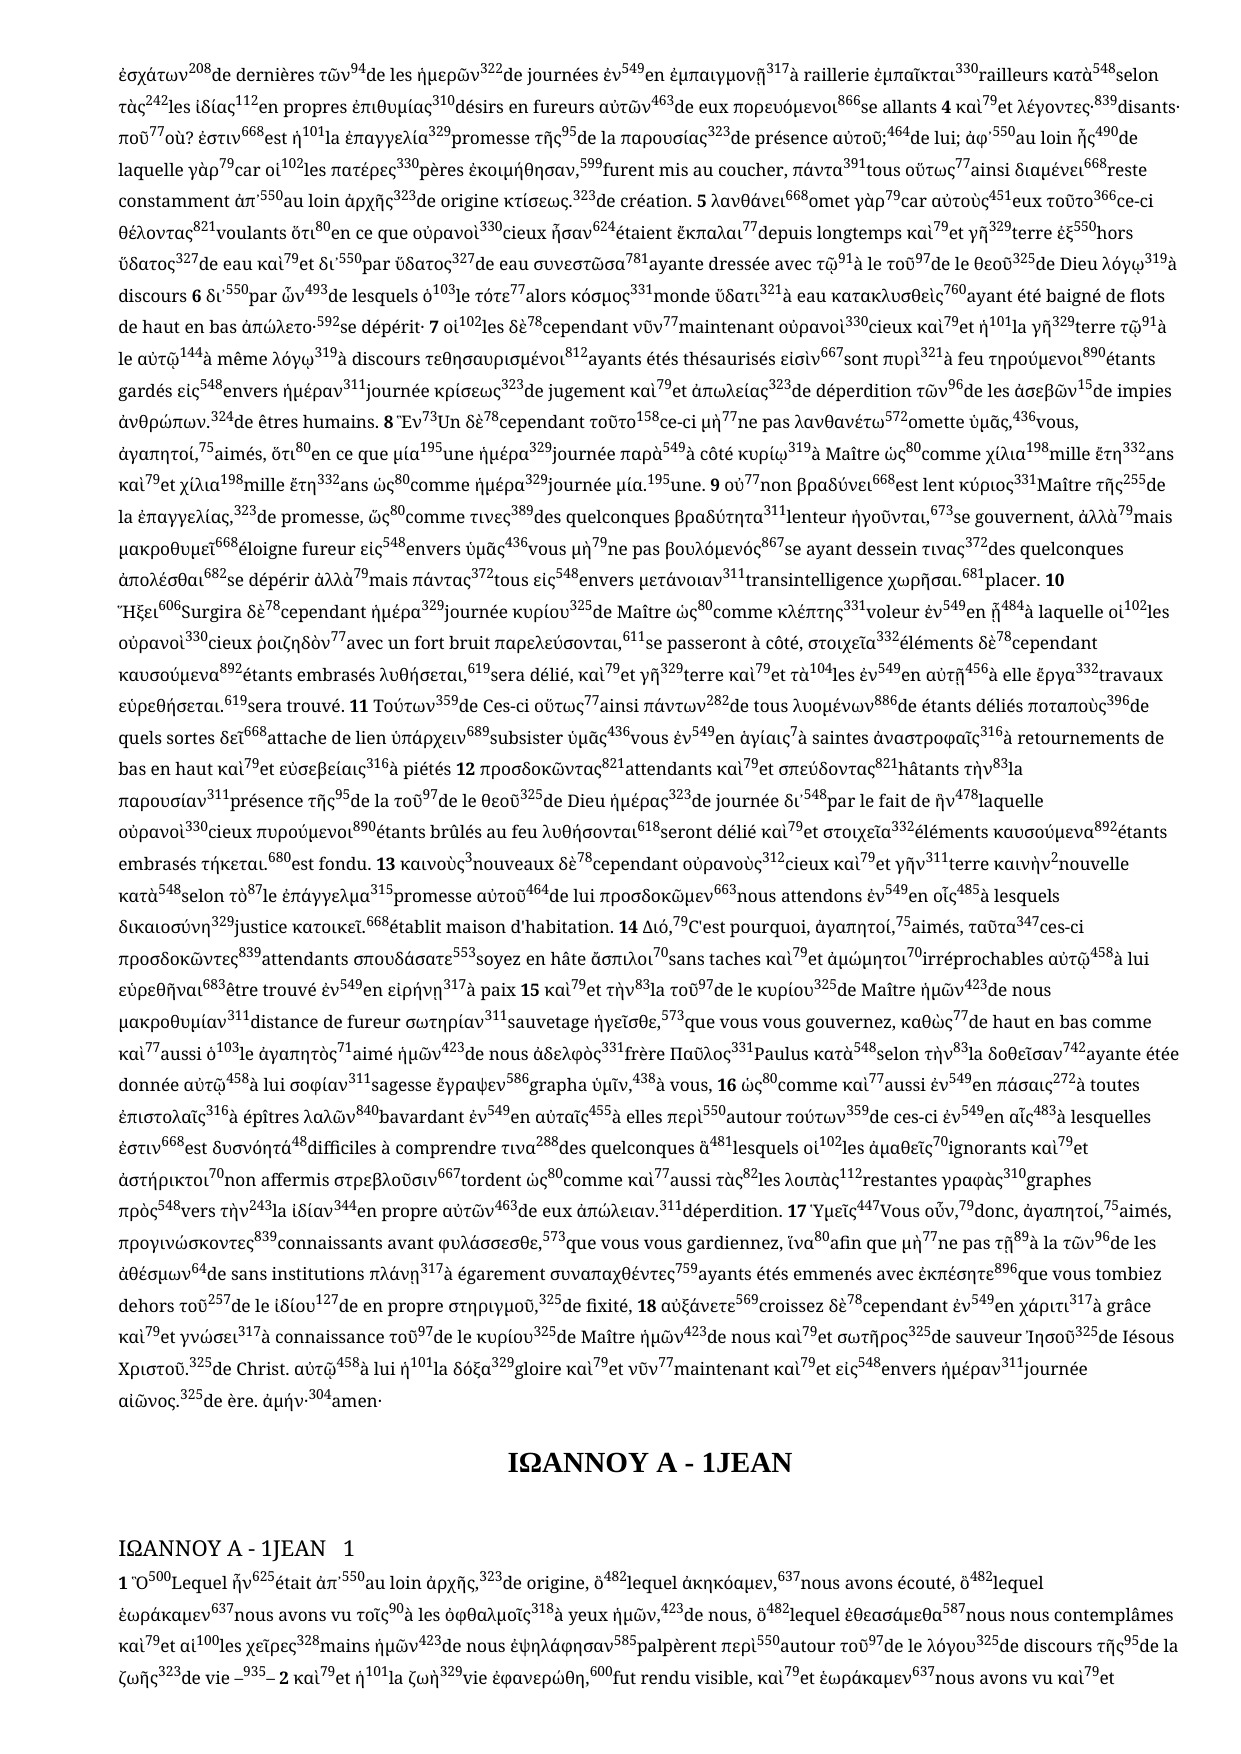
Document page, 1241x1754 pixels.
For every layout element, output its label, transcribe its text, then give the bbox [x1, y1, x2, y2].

text 1 Ταύτην344Celle-ci ἤδη,77déjà, ἀγαπητοί,75aimés, δευτέραν51deuxième ὑμῖν438à vous γράφω664je graphe ἐπιστολὴν311épître ἐν549en αἷς483à lesquelles διεγείρω664je réveille ὑμῶν441de vous ἐν549en ὑπομνήσει317à mémoration du dessous τὴν83la εἰλικρινῆ2sincère διάνοιαν311capacité d’intelligence 2 μνησθῆναι683être fait mémoire τῶν98de les προειρημένων808de ayants étés prédits ῥημάτων326de oraux ὑπὸ550sous τῶν96de les ἁγίων15de saints προφητῶν324de prophètes καὶ79et τῆς95de la τῶν96de les ἀποστόλων324de envoyés ὑμῶν441de vous ἐντολῆς323de commandement τοῦ97de le κυρίου325de Maître καὶ79et σωτῆρος.325de sauveur. 3 τοῦτο348ce-ci πρῶτον77premièrement γινώσκοντες839connaissants ὅτι80en ce que ἐλεύσονται611se viendront ἐπ᾽550sur ἐσχάτων208de dernières τῶν94de les ἡμερῶν322de journées ἐν549en ἐμπαιγμονῇ317à raillerie ἐμπαῖκται330railleurs κατὰ548selon τὰς242les ἰδίας112en propres ἐπιθυμίας310désirs en fureurs αὐτῶν463de eux πορευόμενοι866se allants 4 καὶ79et λέγοντες·839disants· ποῦ77où? ἐστιν668est ἡ101la ἐπαγγελία329promesse τῆς95de la παρουσίας323de présence αὐτοῦ;464de lui; ἀφ᾽550au loin ἧς490de laquelle γὰρ79car οἱ102les πατέρες330pères ἐκοιμήθησαν,599furent mis au coucher, πάντα391tous οὕτως77ainsi διαμένει668reste constamment ἀπ᾽550au loin ἀρχῆς323de origine κτίσεως.323de création. 5 λανθάνει668omet γὰρ79car αὐτοὺς451eux τοῦτο366ce-ci θέλοντας821voulants ὅτι80en ce que οὐρανοὶ330cieux ἦσαν624étaient ἔκπαλαι77depuis longtemps καὶ79et γῆ329terre ἐξ550hors ὕδατος327de eau καὶ79et δι᾽550par ὕδατος327de eau συνεστῶσα781ayante dressée avec τῷ91à le τοῦ97de le θεοῦ325de Dieu λόγῳ319à discours 6 δι᾽550par ὧν493de lesquels ὁ103le τότε77alors κόσμος331monde ὕδατι321à eau κατακλυσθεὶς760ayant été baigné de flots de haut en bas ἀπώλετο·592se dépérit· 7 οἱ102les δὲ78cependant νῦν77maintenant οὐρανοὶ330cieux καὶ79et ἡ101la γῆ329terre τῷ91à le αὐτῷ144à même λόγῳ319à discours τεθησαυρισμένοι812ayants étés thésaurisés εἰσὶν667sont πυρὶ321à feu τηρούμενοι890étants gardés εἰς548envers ἡμέραν311journée κρίσεως323de jugement καὶ79et ἀπωλείας323de déperdition τῶν96de les ἀσεβῶν15de impies ἀνθρώπων.324de êtres humains. 8 Ἓν73Un δὲ78cependant τοῦτο158ce-ci μὴ77ne pas λανθανέτω572omette ὑμᾶς,436vous, ἀγαπητοί,75aimés, ὅτι80en ce que μία195une ἡμέρα329journée παρὰ549à côté κυρίῳ319à Maître ὡς80comme χίλια198mille ἔτη332ans καὶ79et χίλια198mille ἔτη332ans ὡς80comme ἡμέρα329journée μία.195une. 9 οὐ77non βραδύνει668est lent κύριος331Maître τῆς255de la ἐπαγγελίας,323de promesse, ὥς80comme τινες389des quelconques βραδύτητα311lenteur ἡγοῦνται,673se gouvernent, ἀλλὰ79mais μακροθυμεῖ668éloigne fureur εἰς548envers ὑμᾶς436vous μὴ79ne pas βουλόμενός867se ayant dessein τινας372des quelconques ἀπολέσθαι682se dépérir ἀλλὰ79mais πάντας372tous εἰς548envers μετάνοιαν311transintelligence χωρῆσαι.681placer. 10 Ἥξει606Surgira δὲ78cependant ἡμέρα329journée κυρίου325de Maître ὡς80comme κλέπτης331voleur ἐν549en ᾗ484à laquelle οἱ102les οὐρανοὶ330cieux ῥοιζηδὸν77avec un fort bruit παρελεύσονται,611se passeront à côté, στοιχεῖα332éléments δὲ78cependant καυσούμενα892étants embrasés λυθήσεται,619sera délié, καὶ79et γῆ329terre καὶ79et τὰ104les ἐν549en αὐτῇ456à elle ἔργα332travaux εὑρεθήσεται.619sera trouvé. 11 Τούτων359de Ces-ci οὕτως77ainsi πάντων282de tous λυομένων886de étants déliés ποταποὺς396de quels sortes δεῖ668attache de lien ὑπάρχειν689subsister ὑμᾶς436vous ἐν549en ἁγίαις7à saintes ἀναστροφαῖς316à retournements de bas en haut καὶ79et εὐσεβείαις316à piétés 12 προσδοκῶντας821attendants καὶ79et σπεύδοντας821hâtants τὴν83la παρουσίαν311présence τῆς95de la τοῦ97de le θεοῦ325de Dieu ἡμέρας323de journée δι᾽548par le fait de ἣν478laquelle οὐρανοὶ330cieux πυρούμενοι890étants brûlés au feu λυθήσονται618seront délié καὶ79et στοιχεῖα332éléments καυσούμενα892étants embrasés τήκεται.680est fondu. 13 καινοὺς3nouveaux δὲ78cependant οὐρανοὺς312cieux καὶ79et γῆν311terre καινὴν2nouvelle κατὰ548selon τὸ87le ἐπάγγελμα315promesse αὐτοῦ464de lui προσδοκῶμεν663nous attendons ἐν549en οἷς485à lesquels δικαιοσύνη329justice κατοικεῖ.668établit maison d'habitation. 14 Διό,79C'est pourquoi, ἀγαπητοί,75aimés, ταῦτα347ces-ci προσδοκῶντες839attendants σπουδάσατε553soyez en hâte ἄσπιλοι70sans taches καὶ79et ἀμώμητοι70irréprochables αὐτῷ458à lui εὑρεθῆναι683être trouvé ἐν549en εἰρήνῃ317à paix 15 καὶ79et τὴν83la τοῦ97de le κυρίου325de Maître ἡμῶν423de nous μακροθυμίαν311distance de fureur σωτηρίαν311sauvetage ἡγεῖσθε,573que vous vous gouvernez, καθὼς77de haut en bas comme καὶ77aussi ὁ103le ἀγαπητὸς71aimé ἡμῶν423de nous ἀδελφὸς331frère Παῦλος331Paulus κατὰ548selon τὴν83la δοθεῖσαν742ayante étée donnée αὐτῷ458à lui σοφίαν311sagesse ἔγραψεν586grapha ὑμῖν,438à vous, 16 ὡς80comme καὶ77aussi ἐν549en πάσαις272à toutes ἐπιστολαῖς316à épîtres λαλῶν840bavardant ἐν549en αὐταῖς455à elles περὶ550autour τούτων359de ces-ci ἐν549en αἷς483à lesquelles ἐστιν668est δυσνόητά48difficiles à comprendre τινα288des quelconques ἃ481lesquels οἱ102les ἀμαθεῖς70ignorants καὶ79et ἀστήρικτοι70non affermis στρεβλοῦσιν667tordent ὡς80comme καὶ77aussi τὰς82les λοιπὰς112restantes γραφὰς310graphes πρὸς548vers τὴν243la ἰδίαν344en propre αὐτῶν463de eux ἀπώλειαν.311déperdition. 17 Ὑμεῖς447Vous οὖν,79donc, ἀγαπητοί,75aimés, προγινώσκοντες839connaissants avant φυλάσσεσθε,573que vous vous gardiennez, ἵνα80afin que μὴ77ne pas τῇ89à la τῶν96de les ἀθέσμων64de sans institutions πλάνῃ317à égarement συναπαχθέντες759ayants étés emmenés avec ἐκπέσητε896que vous tombiez dehors τοῦ257de le ἰδίου127de en propre στηριγμοῦ,325de fixité, 18 αὐξάνετε569croissez δὲ78cependant ἐν549en χάριτι317à grâce καὶ79et γνώσει317à connaissance τοῦ97de le κυρίου325de Maître ἡμῶν423de nous καὶ79et σωτῆρος325de sauveur Ἰησοῦ325de Iésous Χριστοῦ.325de Christ. αὐτῷ458à lui ἡ101la δόξα329gloire καὶ79et νῦν77maintenant καὶ79et εἰς548envers ἡμέραν311journée αἰῶνος.325de ère. ἀμήν·304amen· [118, 59, 1181, 1412]
text ΙΩΑΝΝΟΥ Α - 1JEAN 1 [118, 1533, 1181, 1563]
text 1 Ὃ500Lequel ἦν625était ἀπ᾽550au loin ἀρχῆς,323de origine, ὃ482lequel ἀκηκόαμεν,637nous avons écouté, ὃ482lequel ἑωράκαμεν637nous avons vu τοῖς90à les ὀφθαλμοῖς318à yeux ἡμῶν,423de nous, ὃ482lequel ἐθεασάμεθα587nous nous contemplâmes καὶ79et αἱ100les χεῖρες328mains ἡμῶν423de nous ἐψηλάφησαν585palpèrent περὶ550autour τοῦ97de le λόγου325de discours τῆς95de la ζωῆς323de vie –935– 2 καὶ79et ἡ101la ζωὴ329vie ἐφανερώθη,600fut rendu visible, καὶ79et ἑωράκαμεν637nous avons vu καὶ79et μαρτυροῦμεν663nous témoignons καὶ79et ἀπαγγέλλομεν663nous rapportons annonce ὑμῖν438à vous τὴν83la ζωὴν311vie τὴν83la αἰώνιον2éternelle ἥτις496laquelle une quelconque ἦν625était πρὸς548vers τὸν85le πατέρα313père καὶ79et ἐφανερώθη600fut rendu visible ἡμῖν419à nous –935– 3 ὃ482lequel ἑωράκαμεν637nous avons vu καὶ79et ἀκηκόαμεν,637nous avons écouté, ἀπαγγέλλομεν663nous rapportons annonce καὶ77aussi ὑμῖν,438à vous, ἵνα80afin que καὶ77aussi ὑμεῖς447vous κοινωνίαν311communion ἔχητε918que vous ayez μεθ᾽550avec ἡμῶν.423de nous. καὶ77aussi ἡ101la κοινωνία329communion δὲ78cependant ἡ101la ἡμετέρα229nôtre μετὰ550avec τοῦ97de le πατρὸς325de père καὶ79et μετὰ550avec τοῦ97de le υἱοῦ325de fils αὐτοῦ464de lui Ἰησοῦ325de Iésous Χριστοῦ.325de Christ. 4 καὶ79et ταῦτα347ces-ci γράφομεν663nous graphons ἡμεῖς,430nous, ἵνα80afin que ἡ101la χαρὰ329joie ἡμῶν423de nous ᾖ921que soit πεπληρωμένη.811ayante étée faite plénitude. 5 Καὶ79Et ἔστιν668est αὕτη154celle-ci ἡ101la ἀγγελία329annonciation ἣν478laquelle ἀκηκόαμεν637nous avons écouté ἀπ᾽550au loin αὐτοῦ464de lui καὶ79et ἀναγγέλλομεν663nous annonçons de bas en haut ὑμῖν,438à vous, ὅτι80en ce que ὁ103le θεὸς331Dieu φῶς333lumière ἐστιν668est καὶ79et σκοτία329ténèbre ἐν549en αὐτῷ458à lui οὐκ77non ἔστιν668est οὐδεμία.285aucune. 6 ἐὰν80si le cas échéant εἴπωμεν894que nous disions ὅτι80en ce que κοινωνίαν311communion ἔχομεν663nous avons μετ᾽550avec αὐτοῦ464de lui καὶ79et ἐν549en τῷ93à le σκότει321à ténèbre περιπατῶμεν,916que nous piétinions autour, ψευδόμεθα669nous nous mentons καὶ79et οὐ77non ποιοῦμεν663nous faisons τὴν83la ἀλήθειαν·311vérité· 7 ἐὰν80si le cas échéant δὲ78cependant ἐν549en τῷ93à le φωτὶ321à lumière περιπατῶμεν,916que nous piétinions autour, ὡς80comme αὐτός469lui ἐστιν668est ἐν549en τῷ93à le φωτί,321à lumière, κοινωνίαν311communion ἔχομεν663nous avons μετ᾽550avec ἀλλήλων,504de les uns les autres, καὶ79et τὸ105le αἷμα333sang Ἰησοῦ325de Iésous τοῦ97de le υἱοῦ325de fils αὐτοῦ464de lui καθαρίζει668purifie ἡμᾶς416nous ἀπὸ550au loin πάσης279de toute ἁμαρτίας.323de faute. 8 ἐὰν80si le cas échéant εἴπωμεν894que nous disions ὅτι80en ce que ἁμαρτίαν311faute οὐκ77non ἔχομεν,663nous avons, ἑαυτοὺς506nous-mêmes πλανῶμεν663nous égarons καὶ79et ἡ101la ἀλήθεια329vérité οὐκ77non ἔστιν668est ἐν549en ἡμῖν.419à nous. 9 ἐὰν80si le cas échéant ὁμολογῶμεν916que nous avouions τὰς82les ἁμαρτίας310fautes ἡμῶν,423de nous, πιστός71croyable ἐστιν668est καὶ79et δίκαιος,71juste, ἵνα80afin que ἀφῇ899que abandonne ἡμῖν419à nous τὰς242les ἁμαρτίας310fautes καὶ79et καθαρίσῃ899que purifie ἡμᾶς416nous ἀπὸ550au loin πάσης279de toute ἀδικίας.323de injustice. 10 ἐὰν80si le cas échéant εἴπωμεν894que nous disions ὅτι80en ce que οὐχ77non ἡμαρτήκαμεν,637nous avons fauté, ψεύστην313menteur ποιοῦμεν663nous faisons αὐτόν,452lui, καὶ79et ὁ103le λόγος331discours αὐτοῦ464de lui οὐκ77non ἔστιν668est ἐν549en ἡμῖν.419à nous. [118, 1567, 1181, 1689]
subtitle ΙΩΑΝΝΟΥ Α - 1JEAN [118, 1445, 1181, 1479]
